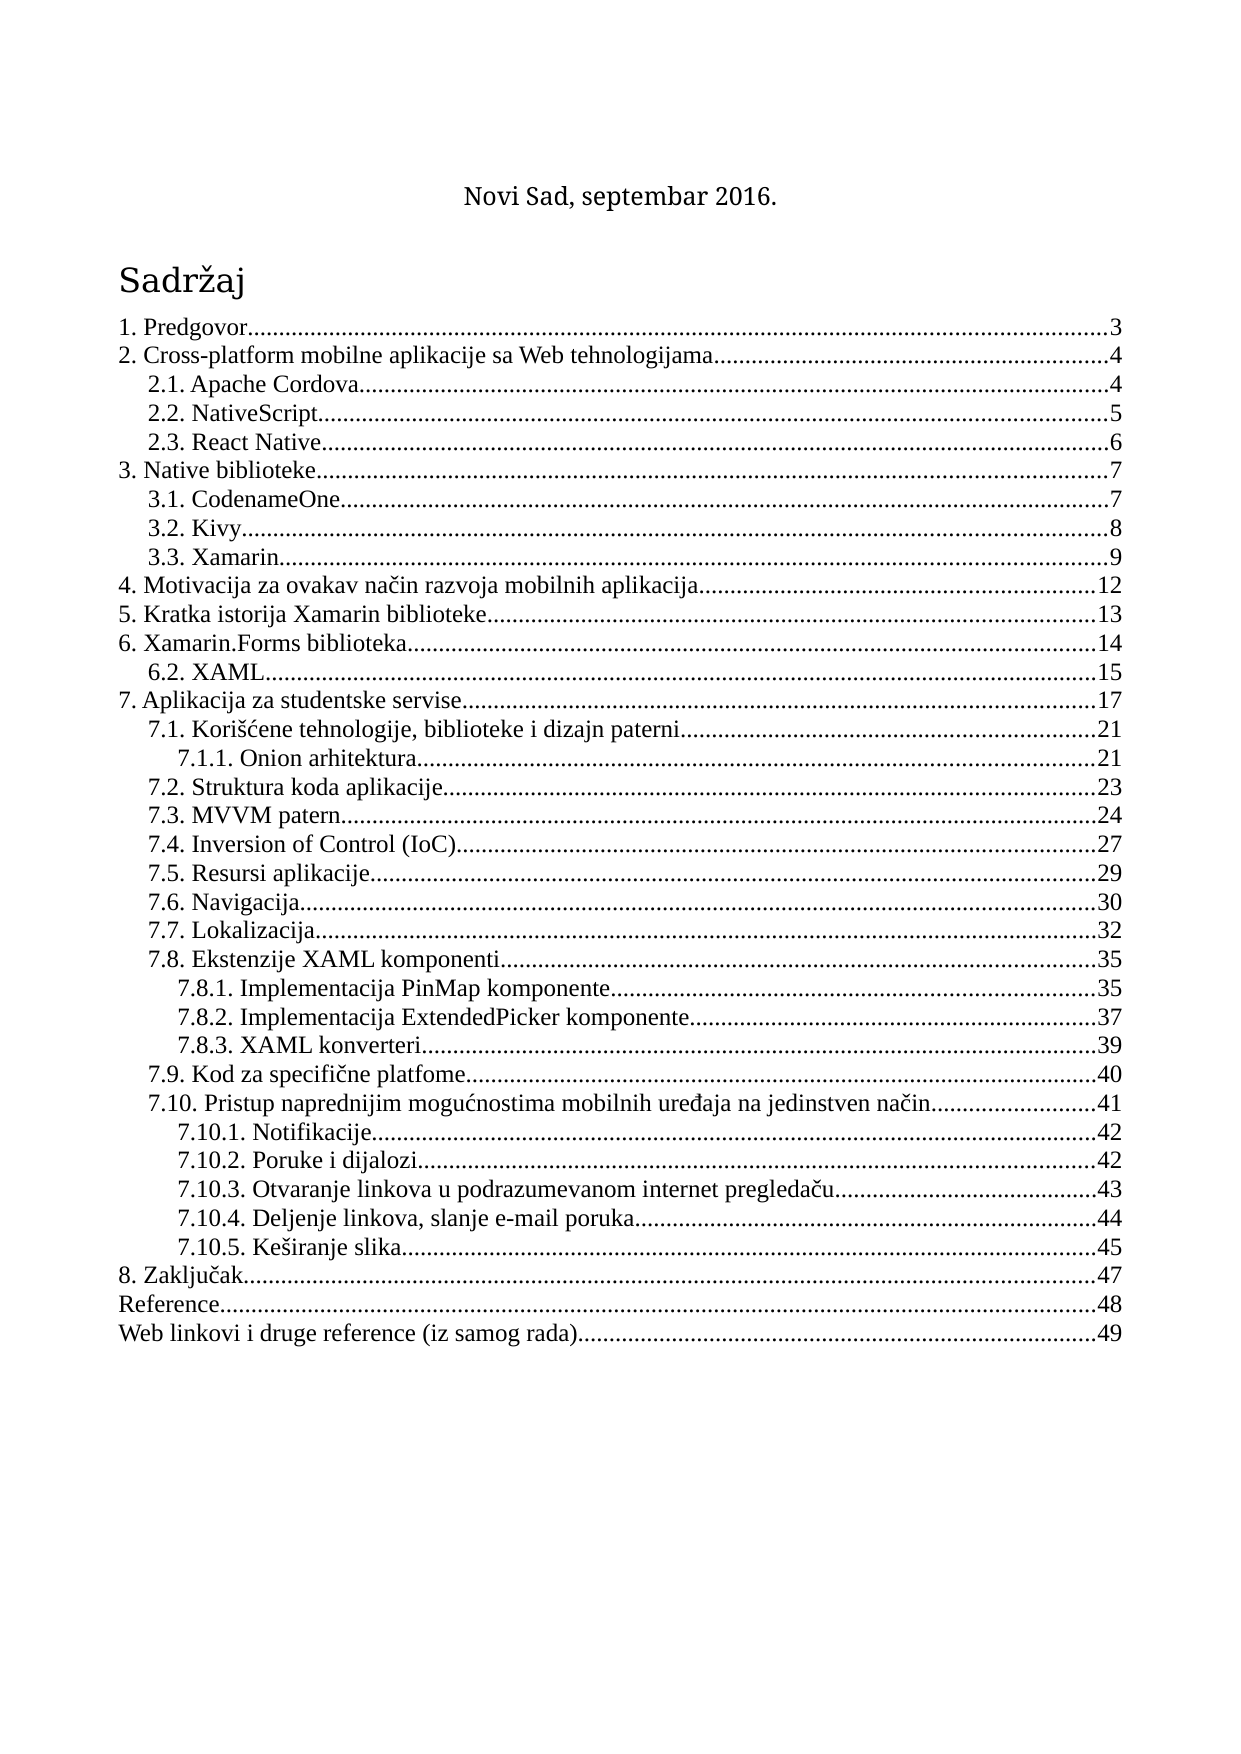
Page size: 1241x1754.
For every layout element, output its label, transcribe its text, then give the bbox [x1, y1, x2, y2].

text 2. Cross-platform mobilne aplikacije sa Web tehnologijama 4 [118, 340, 1122, 369]
text 7.4. Inversion of Control (IoC) 27 [148, 829, 1122, 858]
text 2.3. React Native 6 [148, 427, 1122, 455]
text 7.1.1. Onion arhitektura 21 [177, 743, 1122, 772]
text 7.10.5. Keširanje slika 45 [177, 1232, 1122, 1260]
text 3. Native biblioteke 7 [118, 455, 1122, 484]
text 7.9. Kod za specifične platfome 40 [148, 1059, 1122, 1088]
text 7.8.2. Implementacija ExtendedPicker komponente 37 [177, 1002, 1122, 1030]
text 7.10. Pristup naprednijim mogućnostima mobilnih uređaja na jedinstven način 41 [148, 1088, 1122, 1117]
text 2.1. Apache Cordova 4 [148, 369, 1122, 398]
text 3.1. CodenameOne 7 [148, 484, 1122, 513]
text 7.10.4. Deljenje linkova, slanje e-mail poruka 44 [177, 1203, 1122, 1232]
text 3.2. Kivy 8 [148, 513, 1122, 542]
text Novi Sad, septembar 2016. [118, 179, 1122, 213]
text 5. Kratka istorija Xamarin biblioteke 13 [118, 599, 1122, 628]
text 7.8. Ekstenzije XAML komponenti 35 [148, 944, 1122, 973]
text 7.10.1. Notifikacije 42 [177, 1117, 1122, 1145]
text 1. Predgovor 3 [118, 312, 1122, 340]
text 7.3. MVVM patern 24 [148, 800, 1122, 829]
text 7.10.3. Otvaranje linkova u podrazumevanom internet pregledaču 43 [177, 1174, 1122, 1203]
text 7.8.1. Implementacija PinMap komponente 35 [177, 973, 1122, 1002]
text 2.2. NativeScript 5 [148, 398, 1122, 427]
text Web linkovi i druge reference (iz samog rada) 49 [118, 1318, 1122, 1347]
text 7.10.2. Poruke i dijalozi 42 [177, 1145, 1122, 1174]
text 6. Xamarin.Forms biblioteka 14 [118, 628, 1122, 657]
text 6.2. XAML 15 [148, 657, 1122, 685]
text 7.6. Navigacija 30 [148, 887, 1122, 915]
text 7.2. Struktura koda aplikacije 23 [148, 772, 1122, 800]
text 4. Motivacija za ovakav način razvoja mobilnih aplikacija 12 [118, 570, 1122, 599]
text 7.8.3. XAML konverteri 39 [177, 1030, 1122, 1059]
text 7. Aplikacija za studentske servise 17 [118, 685, 1122, 714]
text Reference 48 [118, 1289, 1122, 1318]
text 7.7. Lokalizacija 32 [148, 915, 1122, 944]
text 3.3. Xamarin 9 [148, 542, 1122, 570]
text 7.5. Resursi aplikacije 29 [148, 858, 1122, 887]
subtitle Sadržaj [118, 259, 1122, 299]
text 8. Zaključak 47 [118, 1260, 1122, 1289]
text 7.1. Korišćene tehnologije, biblioteke i dizajn paterni 21 [148, 714, 1122, 743]
